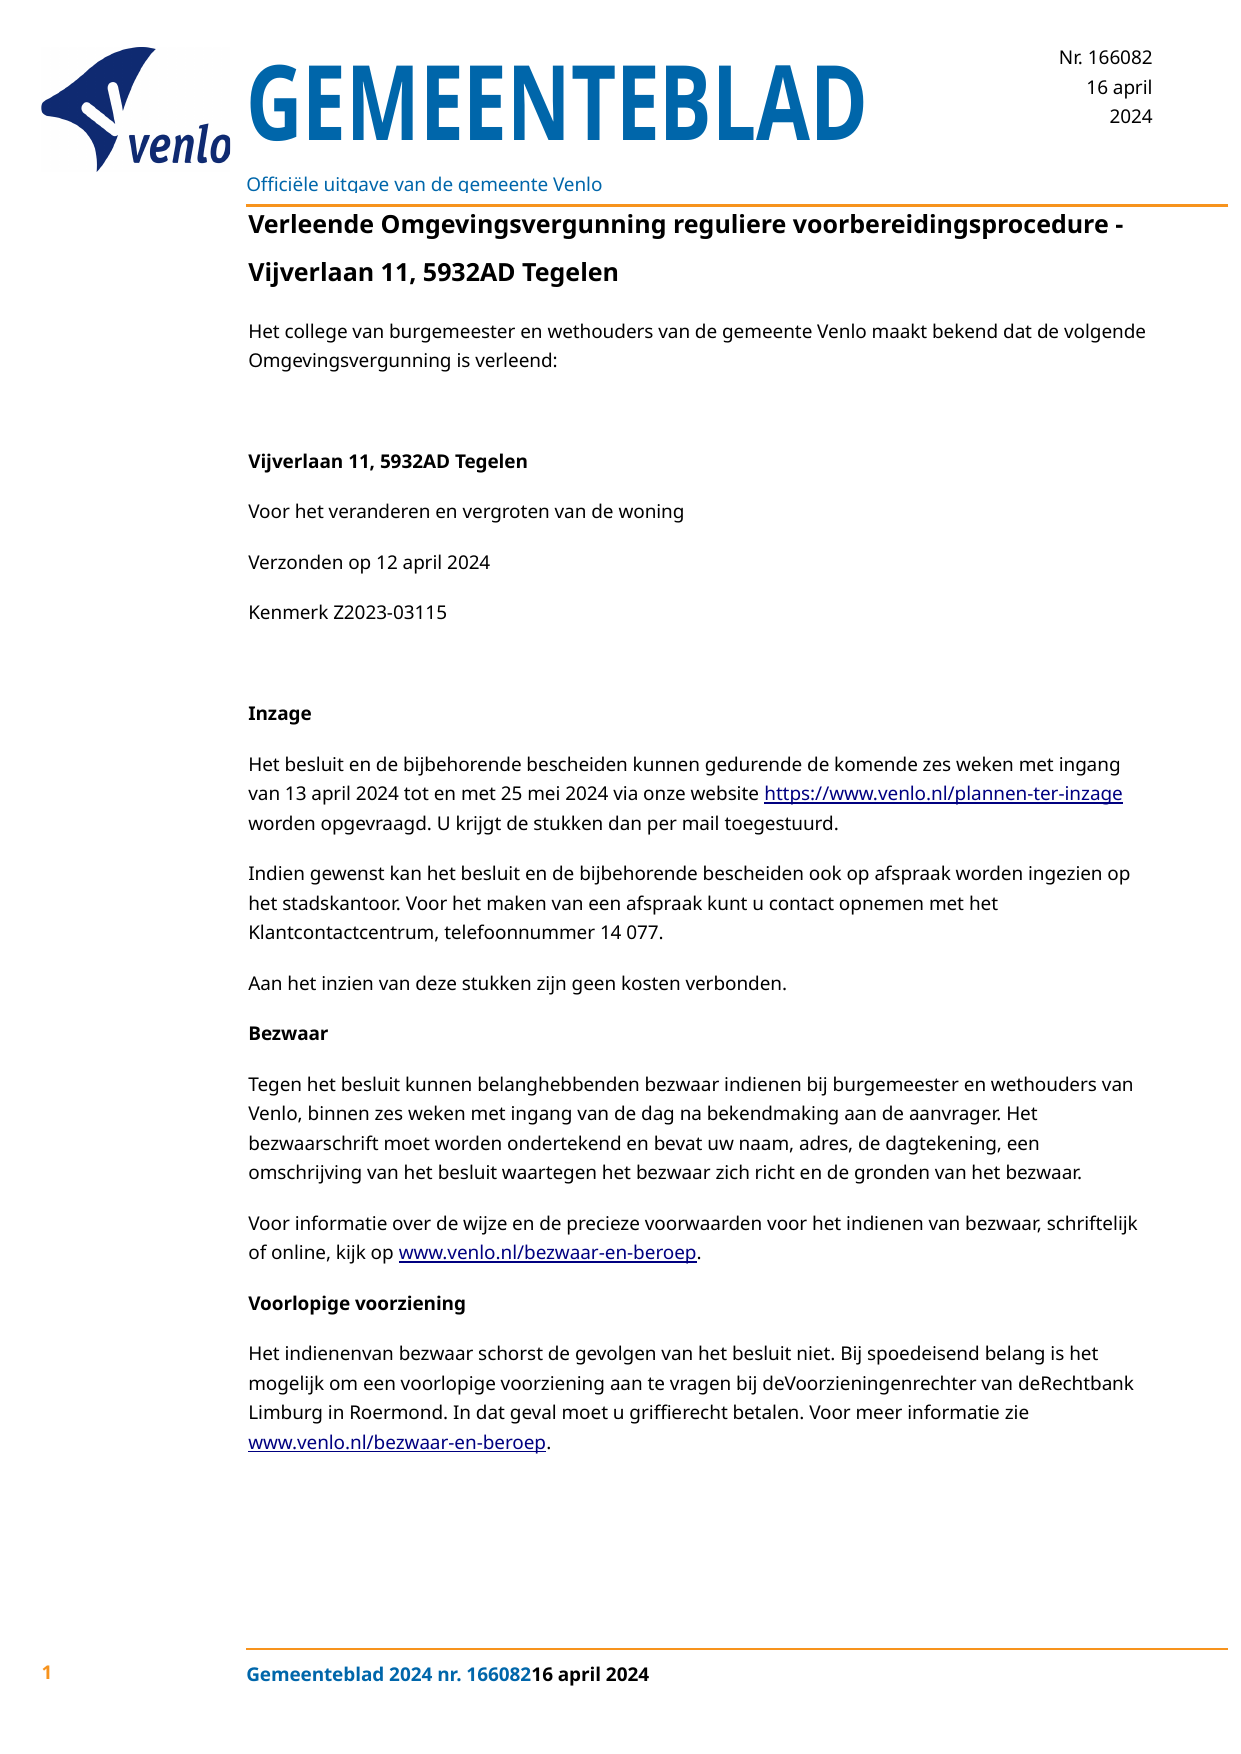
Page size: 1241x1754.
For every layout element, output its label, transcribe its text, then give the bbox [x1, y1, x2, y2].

text Tegen het besluit kunnen belanghebbenden bezwaar indienen bij burgemeester en wethouders van Venlo, binnen zes weken met ingang van de dag na bekendmaking aan de aanvrager. Het bezwaarschrift moet worden ondertekend en bevat uw naam, adres, de dagtekening, een omschrijving van het besluit waartegen het bezwaar zich richt en de gronden van het bezwaar. [248, 1071, 1152, 1185]
text Verleende Omgevingsvergunning reguliere voorbereidingsprocedure - Vijverlaan 11, 5932AD Tegelen [248, 207, 1152, 288]
text Bezwaar [248, 1020, 1152, 1046]
picture [41, 47, 231, 172]
text Voor het veranderen en vergroten van de woning [248, 499, 1152, 524]
text Het besluit en de bijbehorende bescheiden kunnen gedurende de komende zes weken met ingang van 13 april 2024 tot en met 25 mei 2024 via onze website https://www.venlo.nl/plannen-ter-inzage worden opgevraagd. U krijgt de stukken dan per mail toegestuurd. [248, 751, 1152, 836]
text Het indienenvan bezwaar schorst de gevolgen van het besluit niet. Bij spoedeisend belang is het mogelijk om een voorlopige voorziening aan te vragen bij deVoorzieningenrechter van deRechtbank Limburg in Roermond. In dat geval moet u griffierecht betalen. Voor meer informatie zie www.venlo.nl/bezwaar-en-beroep. [248, 1340, 1152, 1455]
text Kenmerk Z2023-03115 [248, 599, 1152, 625]
text Voor informatie over de wijze en de precieze voorwaarden voor het indienen van bezwaar, schriftelijk of online, kijk op www.venlo.nl/bezwaar-en-beroep. [248, 1210, 1152, 1265]
text Verzonden op 12 april 2024 [248, 549, 1152, 575]
text Indien gewenst kan het besluit en de bijbehorende bescheiden ook op afspraak worden ingezien op het stadskantoor. Voor het maken van een afspraak kunt u contact opnemen met het Klantcontactcentrum, telefoonnummer 14 077. [248, 860, 1152, 945]
text Aan het inzien van deze stukken zijn geen kosten verbonden. [248, 970, 1152, 996]
text Voorlopige voorziening [248, 1290, 1152, 1316]
text Vijverlaan 11, 5932AD Tegelen [248, 448, 1152, 474]
text Het college van burgemeester en wethouders van de gemeente Venlo maakt bekend dat de volgende Omgevingsvergunning is verleend: [248, 318, 1152, 373]
text Inzage [248, 700, 1152, 726]
